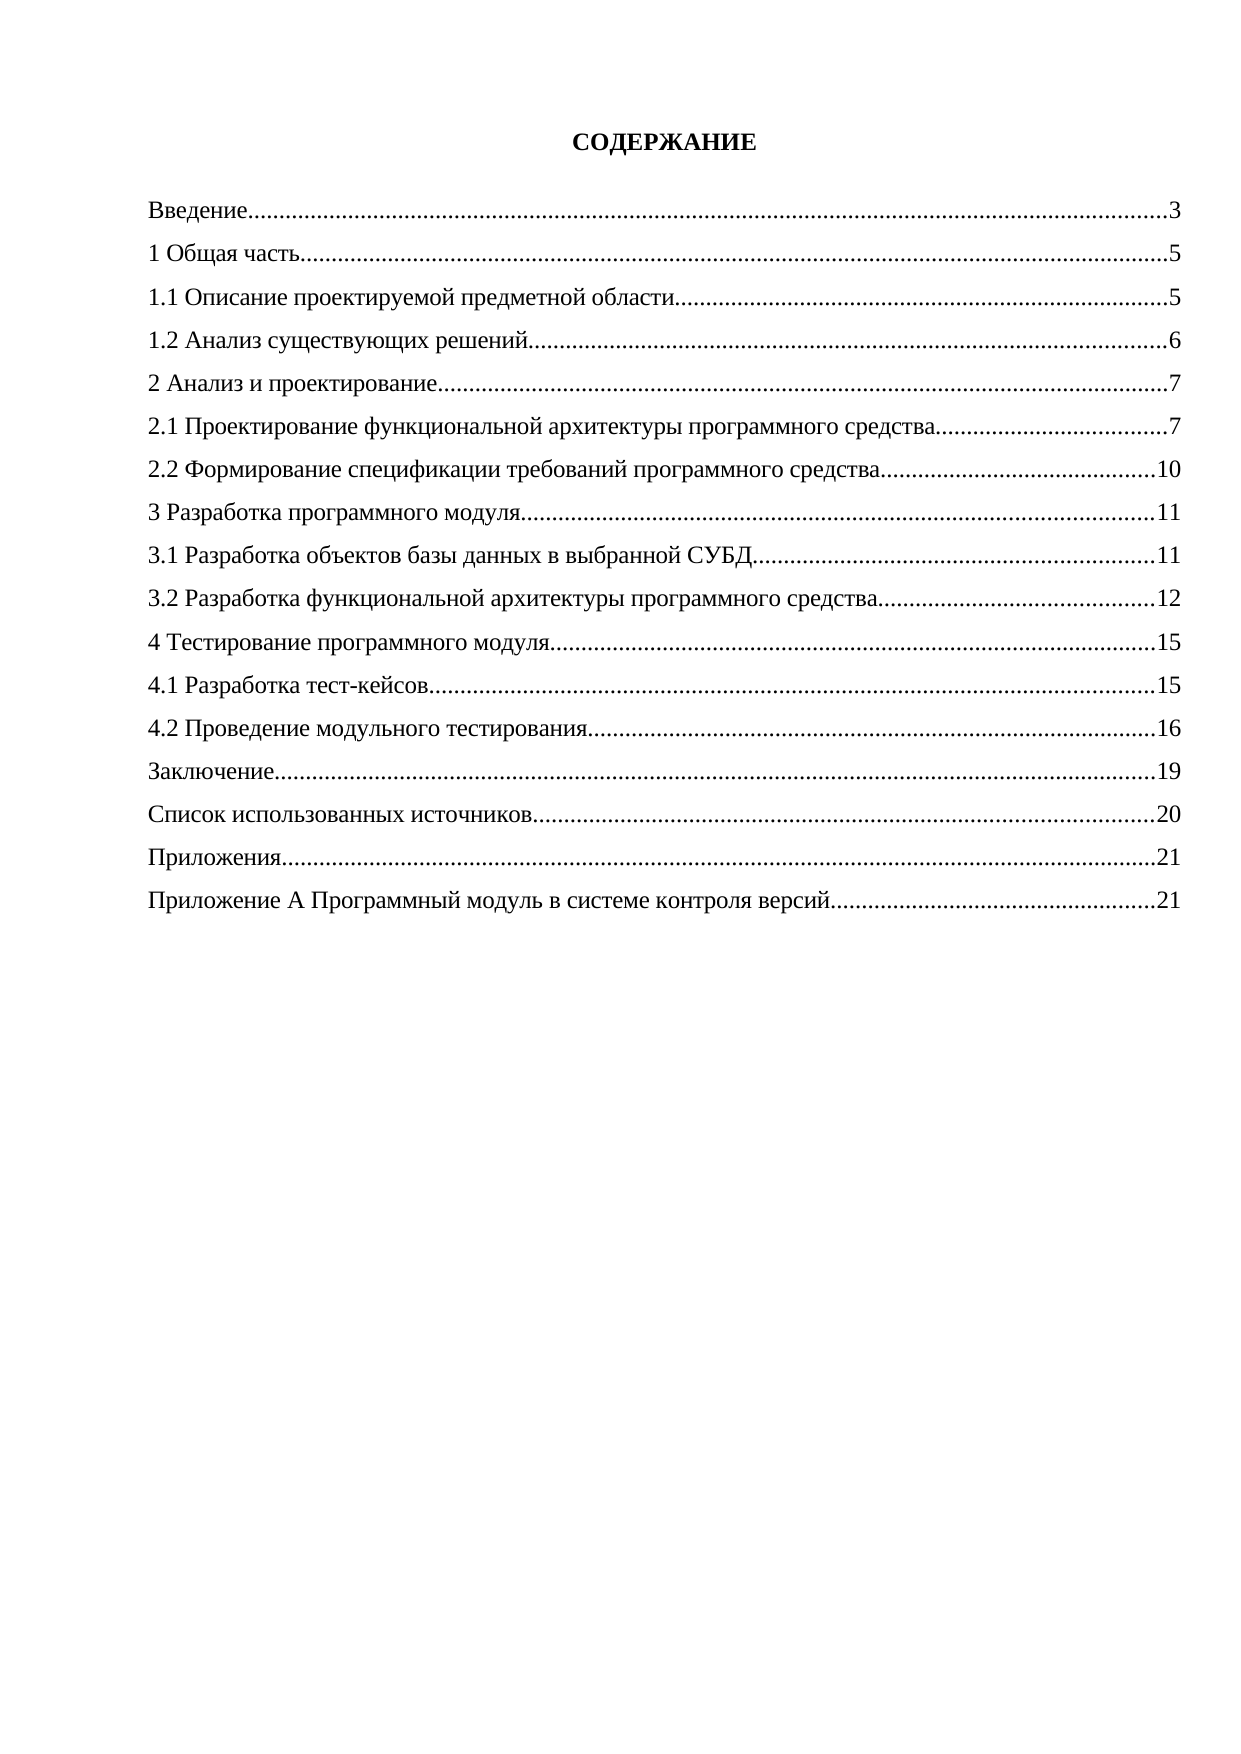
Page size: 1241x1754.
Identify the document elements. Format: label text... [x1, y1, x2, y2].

text Заключение 19 [148, 756, 1181, 785]
text 2.2 Формирование спецификации требований программного средства 10 [148, 454, 1181, 483]
text Приложения 21 [148, 842, 1181, 871]
text 3.2 Разработка функциональной архитектуры программного средства 12 [148, 583, 1181, 612]
text Список использованных источников 20 [148, 799, 1181, 828]
text 3 Разработка программного модуля 11 [148, 497, 1181, 526]
subtitle Содержание [148, 127, 1181, 156]
text 4 Тестирование программного модуля 15 [148, 627, 1181, 655]
text 1 Общая часть 5 [148, 238, 1181, 267]
text Приложение А Программный модуль в системе контроля версий 21 [148, 885, 1181, 914]
text 4.2 Проведение модульного тестирования 16 [148, 713, 1181, 742]
text 4.1 Разработка тест-кейсов 15 [148, 670, 1181, 698]
text Введение 3 [148, 195, 1181, 224]
text 2 Анализ и проектирование 7 [148, 368, 1181, 397]
text 1.2 Анализ существующих решений 6 [148, 325, 1181, 353]
text 3.1 Разработка объектов базы данных в выбранной СУБД 11 [148, 540, 1181, 569]
text 2.1 Проектирование функциональной архитектуры программного средства 7 [148, 411, 1181, 440]
text 1.1 Описание проектируемой предметной области 5 [148, 282, 1181, 310]
